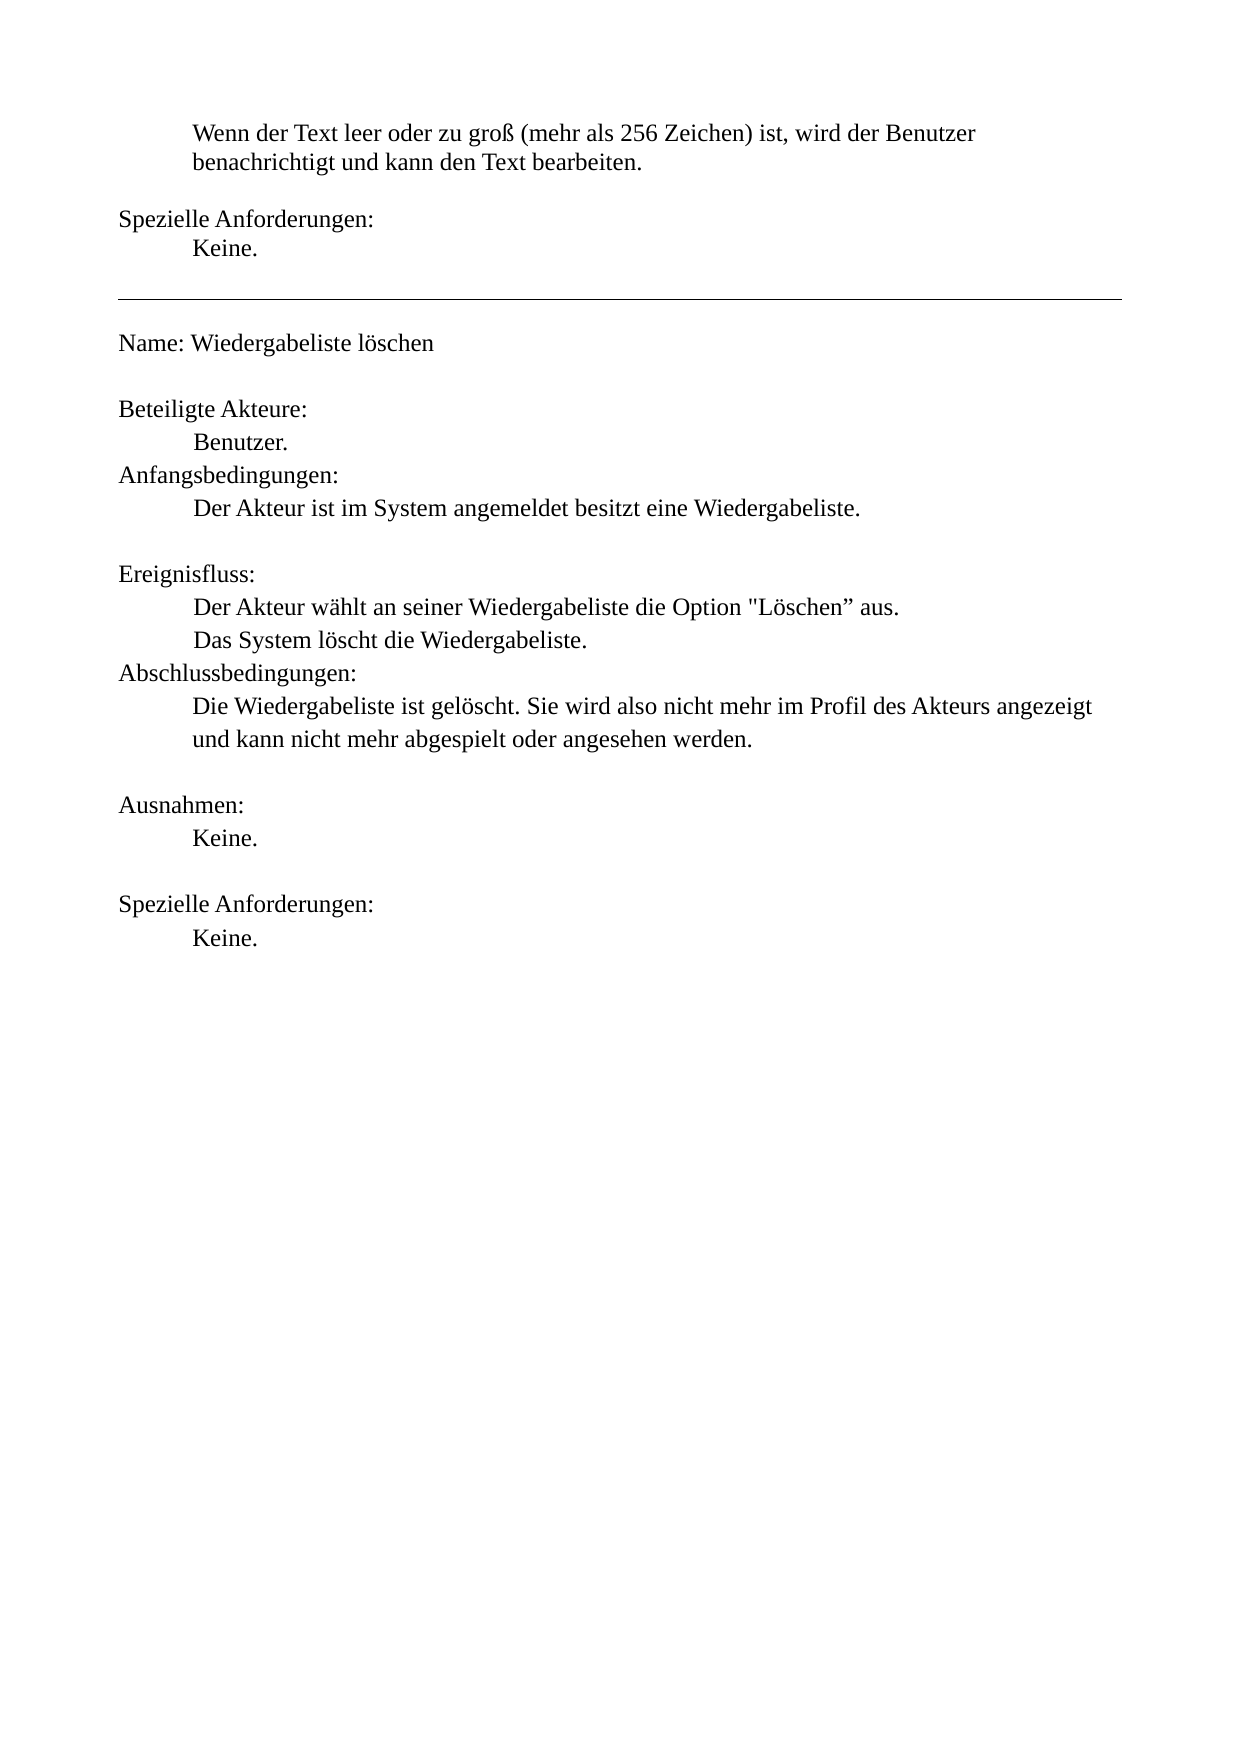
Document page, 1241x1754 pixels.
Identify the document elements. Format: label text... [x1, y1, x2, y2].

text Keine. [118, 233, 1122, 262]
text Keine. [118, 923, 1122, 951]
text Spezielle Anforderungen: [118, 204, 1122, 233]
text Benutzer. [118, 427, 1122, 456]
text Der Akteur ist im System angemeldet besitzt eine Wiedergabeliste. [118, 493, 1122, 522]
text Ausnahmen: [118, 791, 1122, 819]
text Beteiligte Akteure: [118, 394, 1122, 423]
text Die Wiedergabeliste ist gelöscht. Sie wird also nicht mehr im Profil des Akteurs angezeigt und kann nicht mehr abgespielt oder angesehen werden. [118, 691, 1122, 753]
text Wenn der Text leer oder zu groß (mehr als 256 Zeichen) ist, wird der Benutzer benachrichtigt und kann den Text bearbeiten. [118, 118, 1122, 176]
text Das System löscht die Wiedergabeliste. [193, 625, 1122, 654]
text Spezielle Anforderungen: [118, 889, 1122, 918]
text Ereignisfluss: [118, 559, 1122, 588]
text Anfangsbedingungen: [118, 460, 1122, 489]
text Der Akteur wählt an seiner Wiedergabeliste die Option "Löschen” aus. [193, 592, 1122, 621]
text Keine. [118, 823, 1122, 852]
text Name: Wiedergabeliste löschen [118, 328, 1122, 357]
text Abschlussbedingungen: [118, 658, 1122, 687]
